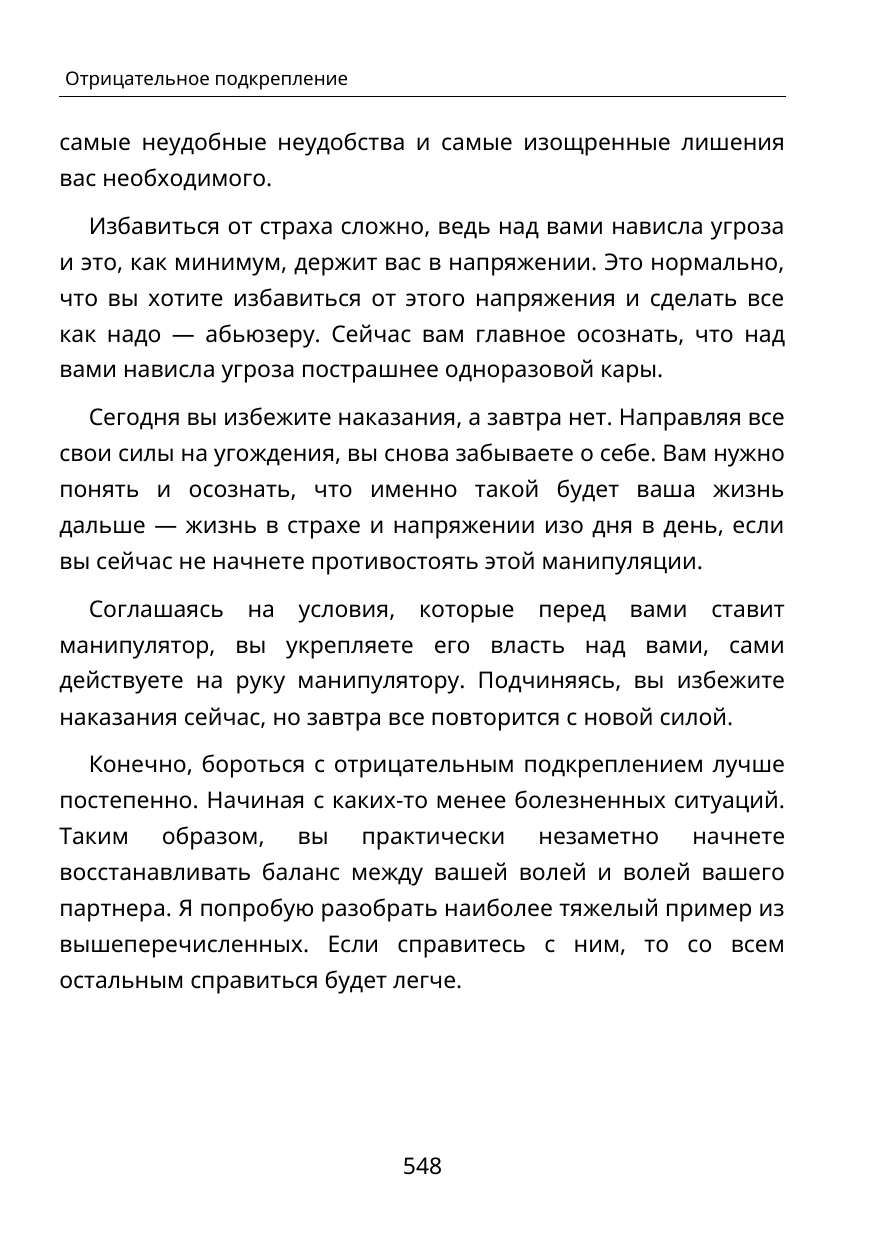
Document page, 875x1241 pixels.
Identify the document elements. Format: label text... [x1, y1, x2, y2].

text Сегодня вы избежите наказания, а завтра нет. Направляя все свои силы на угождения, вы снова забываете о себе. Вам нужно понять и осознать, что именно такой будет ваша жизнь дальше — жизнь в страхе и напряжении изо дня в день, если вы сейчас не начнете противостоять этой манипуляции. [59, 401, 786, 576]
text Избавиться от страха сложно, ведь над вами нависла угроза и это, как минимум, держит вас в напряжении. Это нормально, что вы хотите избавиться от этого напряжения и сделать все как надо — абьюзеру. Сейчас вам главное осознать, что над вами нависла угроза пострашнее одноразовой кары. [59, 210, 786, 385]
text самые неудобные неудобства и самые изощренные лишения вас необходимого. [59, 126, 786, 193]
text Соглашаясь на условия, которые перед вами ставит манипулятор, вы укрепляете его власть над вами, сами действуете на руку манипулятору. Подчиняясь, вы избежите наказания сейчас, но завтра все повторится с новой силой. [59, 593, 786, 732]
text Конечно, бороться с отрицательным подкреплением лучше постепенно. Начиная с каких-то менее болезненных ситуаций. Таким образом, вы практически незаметно начнете восстанавливать баланс между вашей волей и волей вашего партнера. Я попробую разобрать наиболее тяжелый пример из вышеперечисленных. Если справитесь с ним, то со всем остальным справиться будет легче. [59, 748, 786, 995]
